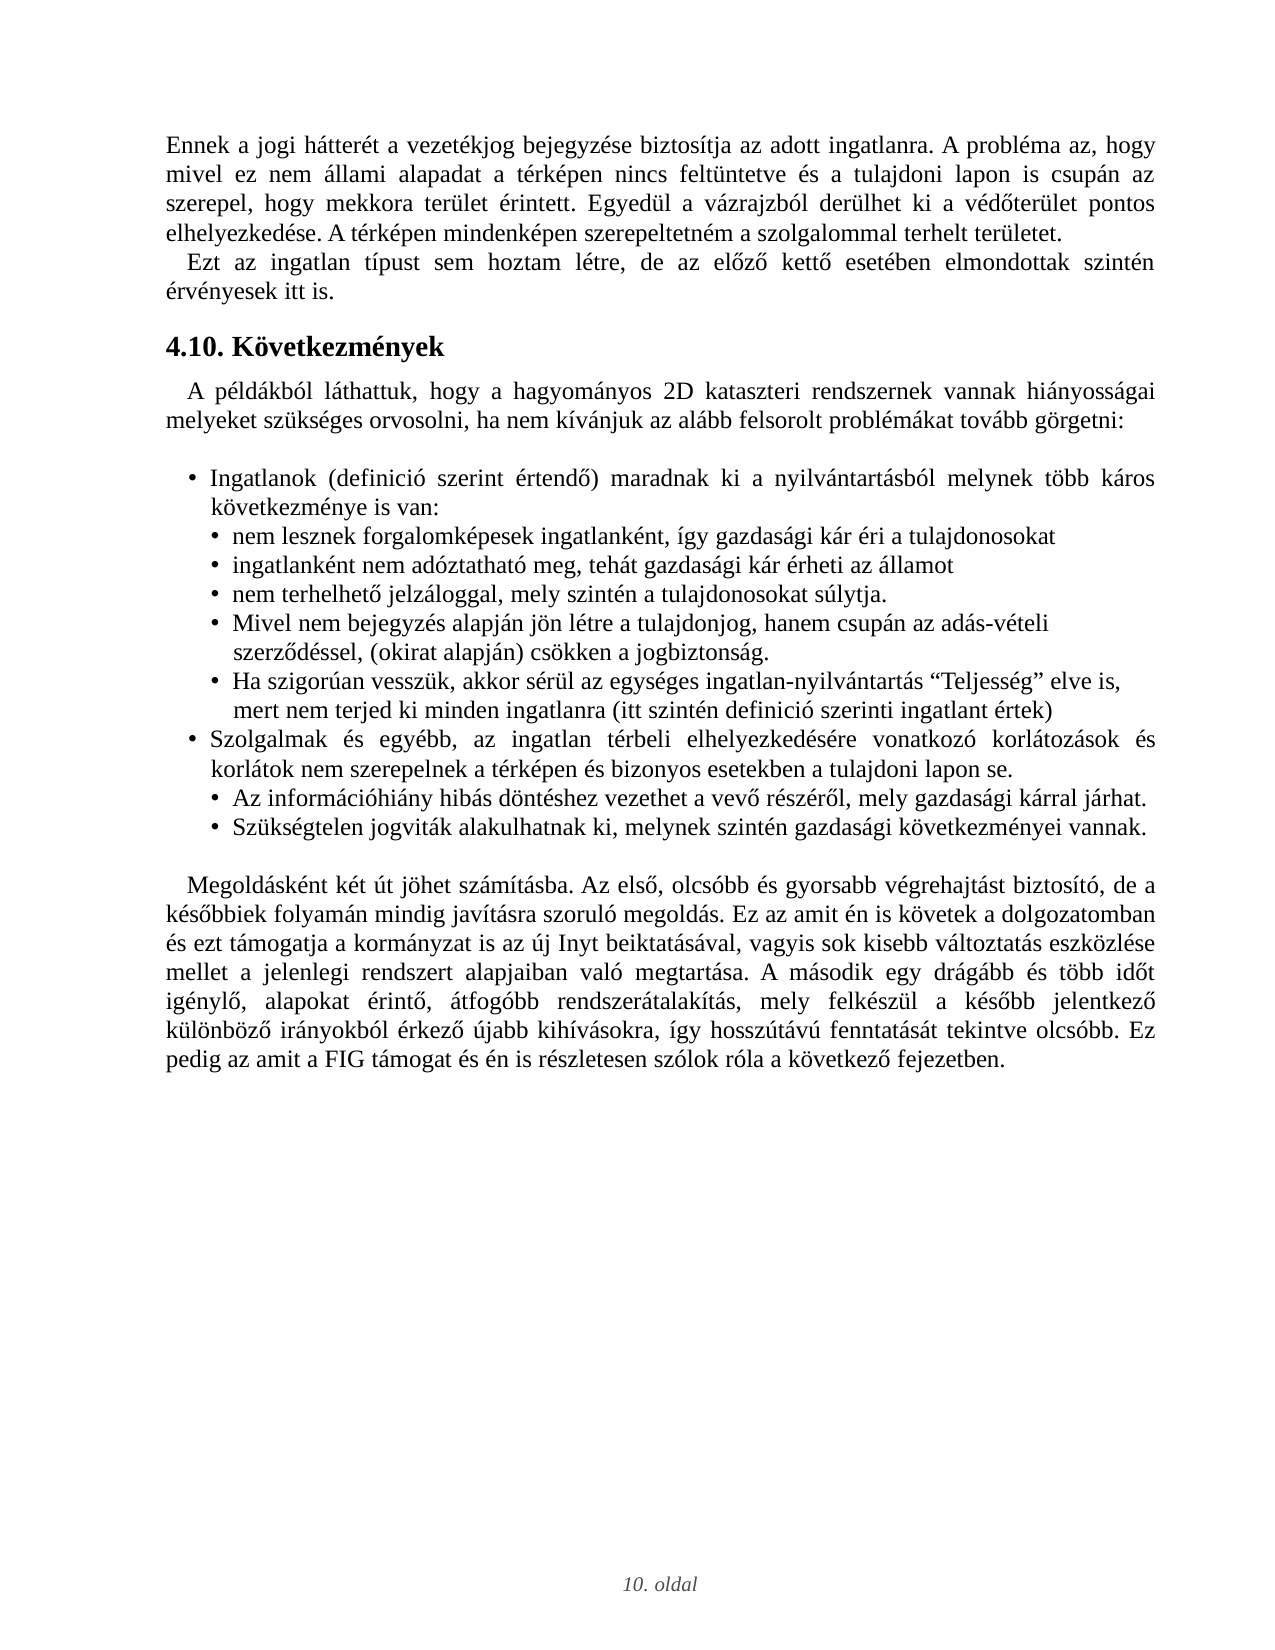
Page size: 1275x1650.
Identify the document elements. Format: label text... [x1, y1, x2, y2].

list Következmények [166, 329, 1156, 363]
list Az információhiány hibás döntéshez vezethet a vevő részéről, mely gazdasági kárral járhat. [211, 782, 1156, 812]
list Mivel nem bejegyzés alapján jön létre a tulajdonjog, hanem csupán az adás-vételi szerződéssel, (okirat alapján) csökken a jogbiztonság. [211, 608, 1156, 666]
list Szolgalmak és egyébb, az ingatlan térbeli elhelyezkedésére vonatkozó korlátozások és korlátok nem szerepelnek a térképen és bizonyos esetekben a tulajdoni lapon se. [188, 724, 1156, 782]
list Szükségtelen jogviták alakulhatnak ki, melynek szintén gazdasági következményei vannak. [211, 812, 1156, 841]
list nem terhelhető jelzáloggal, mely szintén a tulajdonosokat súlytja. [211, 579, 1156, 608]
text Megoldásként két út jöhet számításba. Az első, olcsóbb és gyorsabb végrehajtást biztosító, de a későbbiek folyamán mindig javításra szoruló megoldás. Ez az amit én is követek a dolgozatomban és ezt támogatja a kormányzat is az új Inyt beiktatásával, vagyis sok kisebb változtatás eszközlése mellet a jelenlegi rendszert alapjaiban való megtartása. A második egy drágább és több időt igénylő, alapokat érintő, átfogóbb rendszerátalakítás, mely felkészül a később jelentkező különböző irányokból érkező újabb kihívásokra, így hosszútávú fenntatását tekintve olcsóbb. Ez pedig az amit a FIG támogat és én is részletesen szólok róla a következő fejezetben. [166, 870, 1156, 1073]
list nem lesznek forgalomképesek ingatlanként, így gazdasági kár éri a tulajdonosokat [211, 521, 1156, 550]
list ingatlanként nem adóztatható meg, tehát gazdasági kár érheti az államot [211, 550, 1156, 579]
text Ennek a jogi hátterét a vezetékjog bejegyzése biztosítja az adott ingatlanra. A probléma az, hogy mivel ez nem állami alapadat a térképen nincs feltüntetve és a tulajdoni lapon is csupán az szerepel, hogy mekkora terület érintett. Egyedül a vázrajzból derülhet ki a védőterület pontos elhelyezkedése. A térképen mindenképen szerepeltetném a szolgalommal terhelt területet. [166, 130, 1156, 246]
list Ingatlanok (definició szerint értendő) maradnak ki a nyilvántartásból melynek több káros következménye is van: [188, 463, 1156, 521]
text A példákból láthattuk, hogy a hagyományos 2D kataszteri rendszernek vannak hiányosságai melyeket szükséges orvosolni, ha nem kívánjuk az alább felsorolt problémákat tovább görgetni: [166, 376, 1156, 434]
list Ha szigorúan vesszük, akkor sérül az egységes ingatlan-nyilvántartás “Teljesség” elve is, mert nem terjed ki minden ingatlanra (itt szintén definició szerinti ingatlant értek) [211, 666, 1156, 724]
text Ezt az ingatlan típust sem hoztam létre, de az előző kettő esetében elmondottak szintén érvényesek itt is. [166, 246, 1156, 304]
